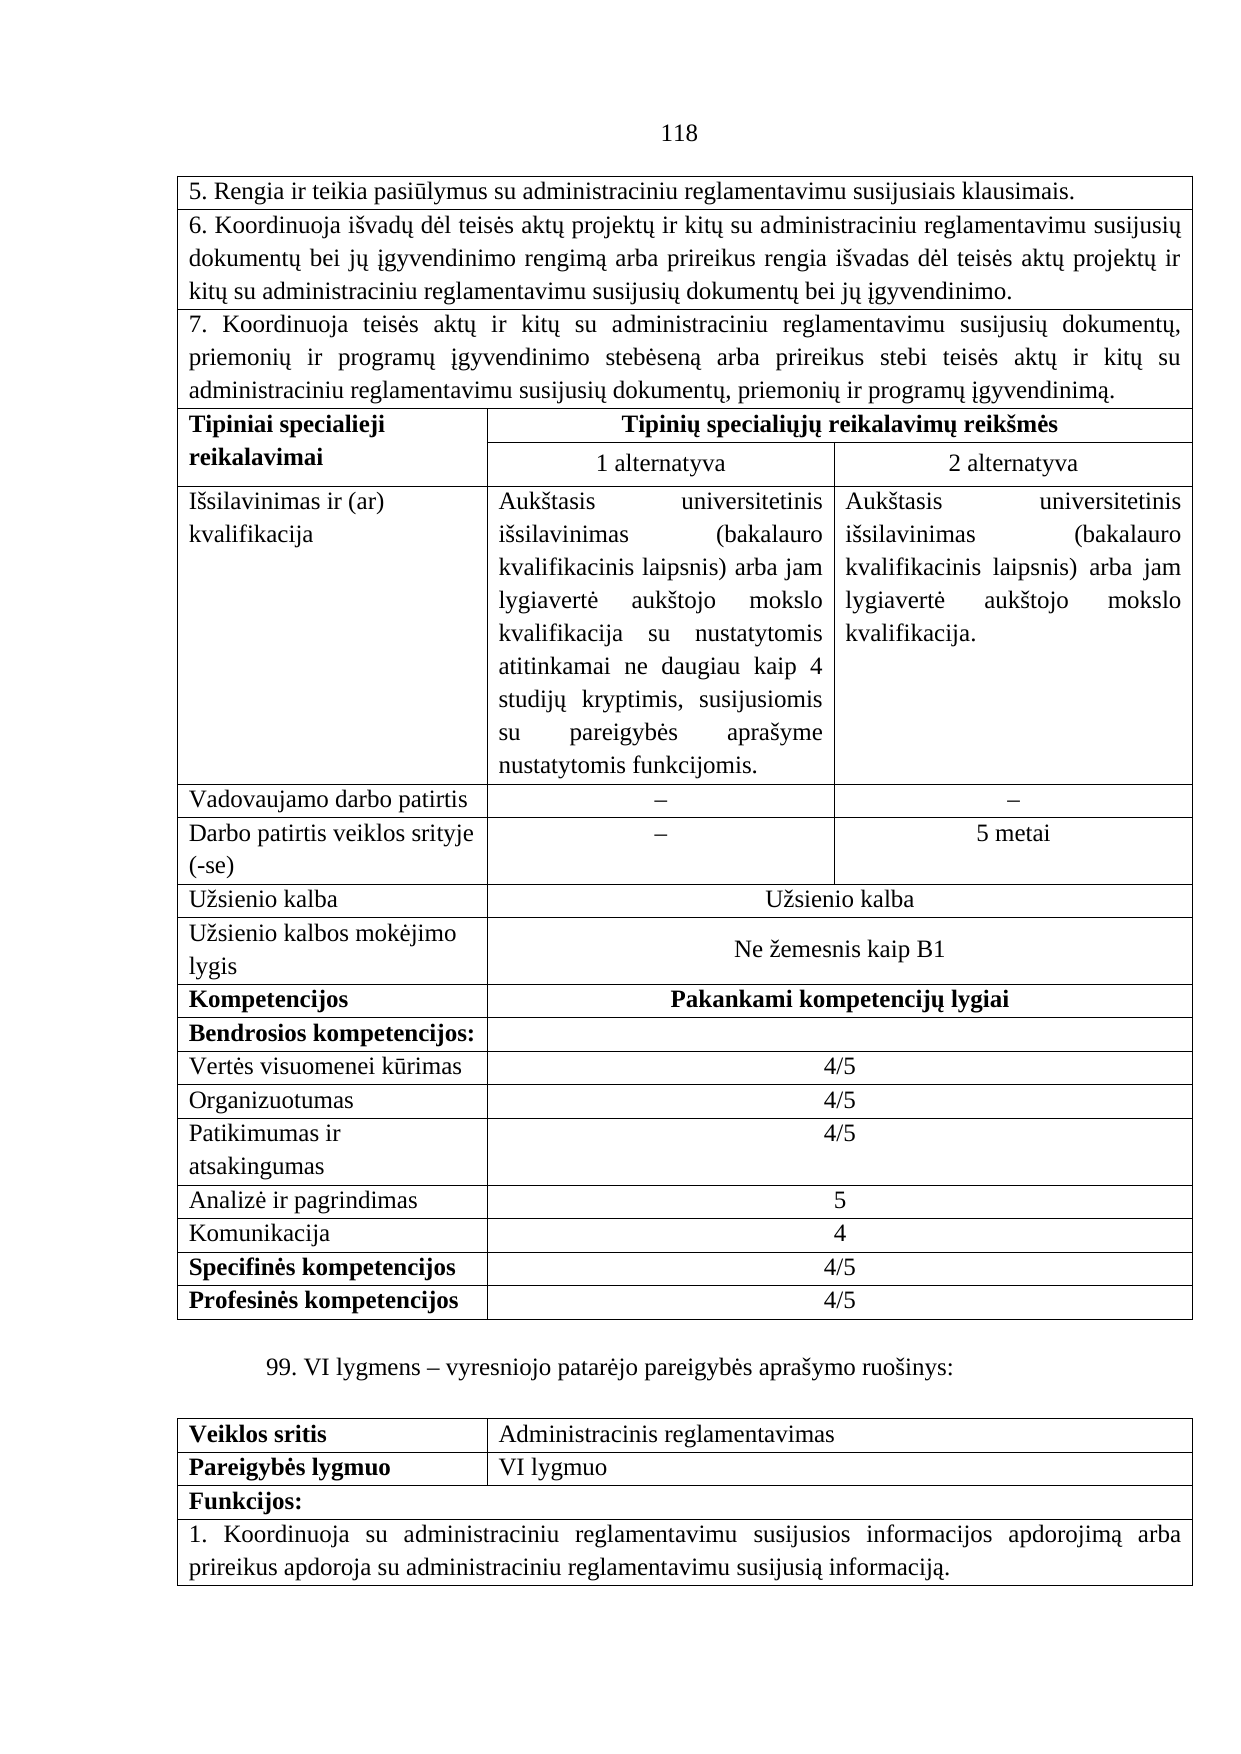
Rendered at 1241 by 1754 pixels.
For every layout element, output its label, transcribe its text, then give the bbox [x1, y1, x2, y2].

table_cell Profesinės kompetencijos [178, 1286, 487, 1319]
table_cell 5 [488, 1186, 1192, 1218]
table_cell 7. Koordinuoja teisės aktų ir kitų su administraciniu reglamentavimu susijusių dokumentų, priemonių ir programų įgyvendinimo stebėseną arba prireikus stebi teisės aktų ir kitų su administraciniu reglamentavimu susijusių dokumentų, priemonių ir programų įgyvendinimą. [178, 310, 1192, 408]
table_cell Užsienio kalba [178, 885, 487, 917]
table_cell – [488, 785, 834, 817]
table_cell Aukštasis universitetinis išsilavinimas (bakalauro kvalifikacinis laipsnis) arba jam lygiavertė aukštojo mokslo kvalifikacija su nustatytomis atitinkamai ne daugiau kaip 4 studijų kryptimis, susijusiomis su pareigybės aprašyme nustatytomis funkcijomis. [488, 487, 834, 783]
table_cell 2 alternatyva [835, 443, 1192, 486]
table_cell 1. Koordinuoja su administraciniu reglamentavimu susijusios informacijos apdorojimą arba prireikus apdoroja su administraciniu reglamentavimu susijusią informaciją. [178, 1520, 1192, 1585]
table_cell Užsienio kalbos mokėjimo lygis [178, 918, 487, 984]
table_cell 4/5 [488, 1085, 1192, 1118]
table_cell Komunikacija [178, 1219, 487, 1252]
table_cell Ne žemesnis kaip B1 [488, 918, 1192, 984]
table_cell 1 alternatyva [488, 443, 834, 486]
text 99. VI lygmens – vyresniojo patarėjo pareigybės aprašymo ruošinys: [177, 1352, 1181, 1381]
table_cell 6. Koordinuoja išvadų dėl teisės aktų projektų ir kitų su administraciniu reglamentavimu susijusių dokumentų bei jų įgyvendinimo rengimą arba prireikus rengia išvadas dėl teisės aktų projektų ir kitų su administraciniu reglamentavimu susijusių dokumentų bei jų įgyvendinimo. [178, 210, 1192, 309]
table_cell – [488, 818, 834, 884]
table_cell Darbo patirtis veiklos srityje (-se) [178, 818, 487, 884]
table_cell Kompetencijos [178, 985, 487, 1017]
table_cell 5. Rengia ir teikia pasiūlymus su administraciniu reglamentavimu susijusiais klausimais. [178, 177, 1192, 209]
table_cell – [835, 785, 1192, 817]
table_cell Vadovaujamo darbo patirtis [178, 785, 487, 817]
table_cell Funkcijos: [178, 1486, 1192, 1519]
table_cell Specifinės kompetencijos [178, 1253, 487, 1285]
table_cell Pareigybės lygmuo [178, 1453, 487, 1485]
table_cell Pakankami kompetencijų lygiai [488, 985, 1192, 1017]
table_cell Tipiniai specialieji reikalavimai [178, 409, 487, 486]
table_cell Išsilavinimas ir (ar) kvalifikacija [178, 487, 487, 783]
table_cell Bendrosios kompetencijos: [178, 1018, 487, 1051]
table_cell 4/5 [488, 1052, 1192, 1084]
table_header Veiklos sritis [178, 1419, 487, 1452]
table_cell 5 metai [835, 818, 1192, 884]
table_cell Užsienio kalba [488, 885, 1192, 917]
table_cell Vertės visuomenei kūrimas [178, 1052, 487, 1084]
table_cell Patikimumas ir atsakingumas [178, 1119, 487, 1184]
table_cell 4/5 [488, 1253, 1192, 1285]
table_cell [488, 1018, 1192, 1051]
table_cell Analizė ir pagrindimas [178, 1186, 487, 1218]
table_cell Aukštasis universitetinis išsilavinimas (bakalauro kvalifikacinis laipsnis) arba jam lygiavertė aukštojo mokslo kvalifikacija. [835, 487, 1192, 783]
table_header Administracinis reglamentavimas [488, 1419, 1192, 1452]
table_cell Organizuotumas [178, 1085, 487, 1118]
table_cell Tipinių specialiųjų reikalavimų reikšmės [488, 409, 1192, 442]
table_cell 4/5 [488, 1286, 1192, 1319]
table_cell VI lygmuo [488, 1453, 1192, 1485]
table_cell 4 [488, 1219, 1192, 1252]
table_cell 4/5 [488, 1119, 1192, 1184]
